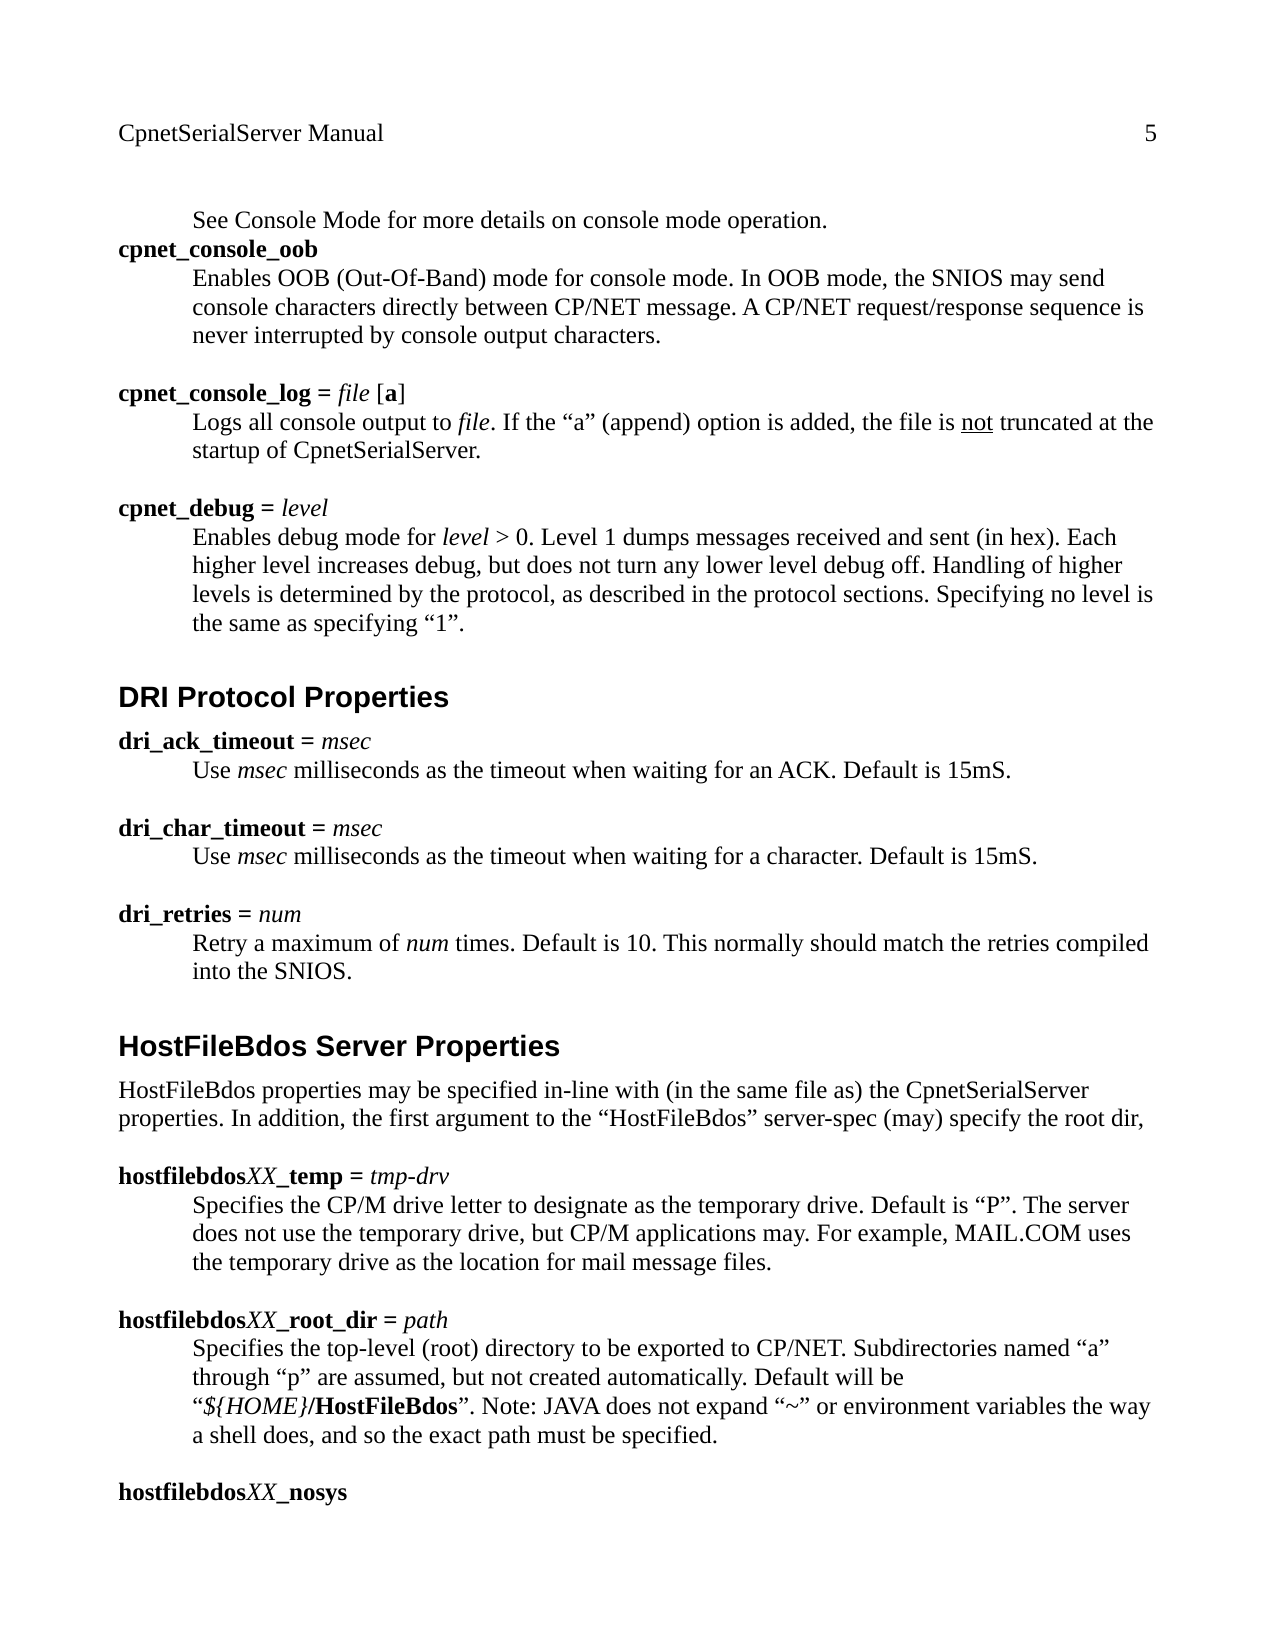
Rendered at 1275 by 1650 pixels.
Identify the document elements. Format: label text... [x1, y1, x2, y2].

text Retry a maximum of num times. Default is 10. This normally should match the retries compiled into the SNIOS. [192, 928, 1157, 985]
subtitle HostFileBdos Server Properties [118, 1028, 1157, 1062]
text dri_char_timeout = msec [118, 813, 1157, 841]
text cpnet_debug = level [118, 493, 1157, 522]
text Enables debug mode for level > 0. Level 1 dumps messages received and sent (in hex). Each higher level increases debug, but does not turn any lower level debug off. Handling of higher levels is determined by the protocol, as described in the protocol sections. Specifying no level is the same as specifying “1”. [192, 522, 1157, 637]
text “${HOME}/HostFileBdos”. Note: JAVA does not expand “~” or environment variables the way a shell does, and so the exact path must be specified. [192, 1391, 1157, 1448]
text Specifies the top-level (root) directory to be exported to CP/NET. Subdirectories named “a” through “p” are assumed, but not created automatically. Default will be [192, 1333, 1157, 1391]
text dri_ack_timeout = msec [118, 726, 1157, 755]
text Specifies the CP/M drive letter to designate as the temporary drive. Default is “P”. The server does not use the temporary drive, but CP/M applications may. For example, MAIL.COM uses the temporary drive as the location for mail message files. [192, 1190, 1157, 1276]
text dri_retries = num [118, 899, 1157, 928]
text hostfilebdosXX_nosys [118, 1477, 1157, 1506]
text hostfilebdosXX_root_dir = path [118, 1305, 1157, 1333]
text cpnet_console_log = file [a] [118, 378, 1157, 407]
text hostfilebdosXX_temp = tmp-drv [118, 1161, 1157, 1190]
text HostFileBdos properties may be specified in-line with (in the same file as) the CpnetSerialServer properties. In addition, the first argument to the “HostFileBdos” server-spec (may) specify the root dir, [118, 1075, 1157, 1132]
text Logs all console output to file. If the “a” (append) option is added, the file is not truncated at the startup of CpnetSerialServer. [192, 407, 1157, 464]
text See Console Mode for more details on console mode operation. [192, 206, 1157, 234]
subtitle DRI Protocol Properties [118, 680, 1157, 714]
text cpnet_console_oob [118, 234, 1157, 263]
text Use msec milliseconds as the timeout when waiting for a character. Default is 15mS. [192, 841, 1157, 870]
text Use msec milliseconds as the timeout when waiting for an ACK. Default is 15mS. [192, 755, 1157, 784]
text Enables OOB (Out-Of-Band) mode for console mode. In OOB mode, the SNIOS may send console characters directly between CP/NET message. A CP/NET request/response sequence is never interrupted by console output characters. [192, 263, 1157, 349]
